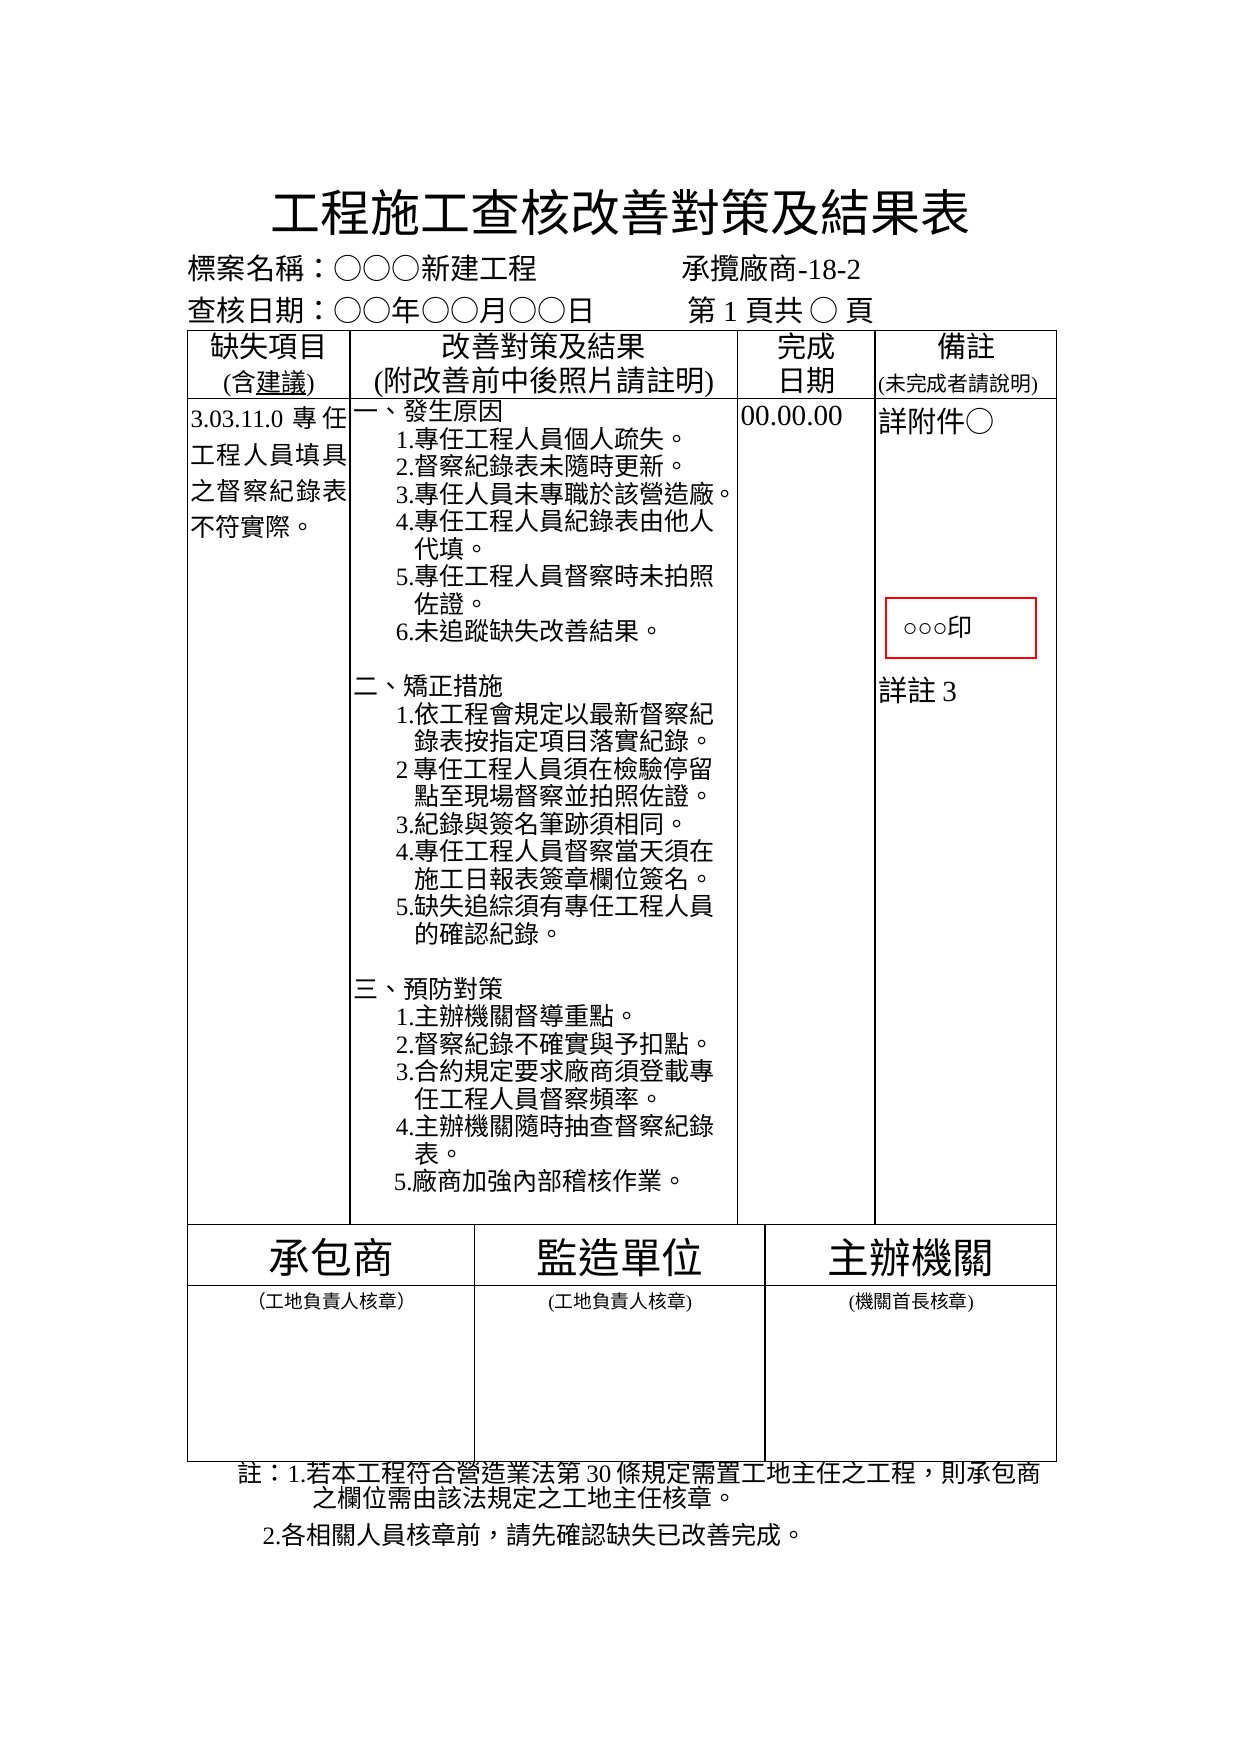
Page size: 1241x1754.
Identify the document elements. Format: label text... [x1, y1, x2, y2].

table_cell （工地負責人核章） [188, 1286, 474, 1461]
table_cell 3.03.11.0專任工程人員填具之督察紀錄表不符實際。 [188, 399, 349, 1224]
table_cell 監造單位 [475, 1225, 764, 1285]
table_cell 承包商 [188, 1225, 474, 1285]
table_header 備註 (未完成者請說明) [876, 331, 1056, 398]
text 工程施工查核改善對策及結果表 [187, 173, 1053, 246]
table_cell 詳附件○ 詳註3 [876, 399, 1056, 1224]
text 標案名稱：○○○新建工程 承攬廠商-18-2 [187, 246, 1053, 288]
table_cell (工地負責人核章) [475, 1286, 764, 1461]
table_cell (機關首長核章) [766, 1286, 1056, 1461]
table_header 缺失項目 (含建議) [188, 331, 349, 398]
table_cell 00.00.00 [738, 399, 874, 1224]
table_header 改善對策及結果 (附改善前中後照片請註明) [351, 331, 737, 398]
table_cell 一、發生原因 1.專任工程人員個人疏失。 2.督察紀錄表未隨時更新。 3.專任人員未專職於該營造廠。 4.專任工程人員紀錄表由他人代填。 5.專任工程人員督察時未拍照佐證。 6.未追蹤缺失改善結果。 二、矯正措施 1.依工程會規定以最新督察紀錄表按指定項目落實紀錄。 2專任工程人員須在檢驗停留點至現場督察並拍照佐證。 3.紀錄與簽名筆跡須相同。 4.專任工程人員督察當天須在施工日報表簽章欄位簽名。 5.缺失追綜須有專任工程人員的確認紀錄。 三、預防對策 1.主辦機關督導重點。 2.督察紀錄不確實與予扣點。 3.合約規定要求廠商須登載專任工程人員督察頻率。 4.主辦機關隨時抽查督察紀錄表。 5.廠商加強內部稽核作業。 [351, 399, 737, 1224]
table_cell 主辦機關 [766, 1225, 1056, 1285]
text 註：1.若本工程符合營造業法第30條規定需置工地主任之工程，則承包商之欄位需由該法規定之工地主任核章。 [237, 1462, 1053, 1512]
table_header 完成 日期 [738, 331, 874, 398]
text 2.各相關人員核章前，請先確認缺失已改善完成。 [237, 1524, 1053, 1549]
text 查核日期：○○年○○月○○日 第 1 頁共 ○ 頁 [187, 288, 1053, 330]
